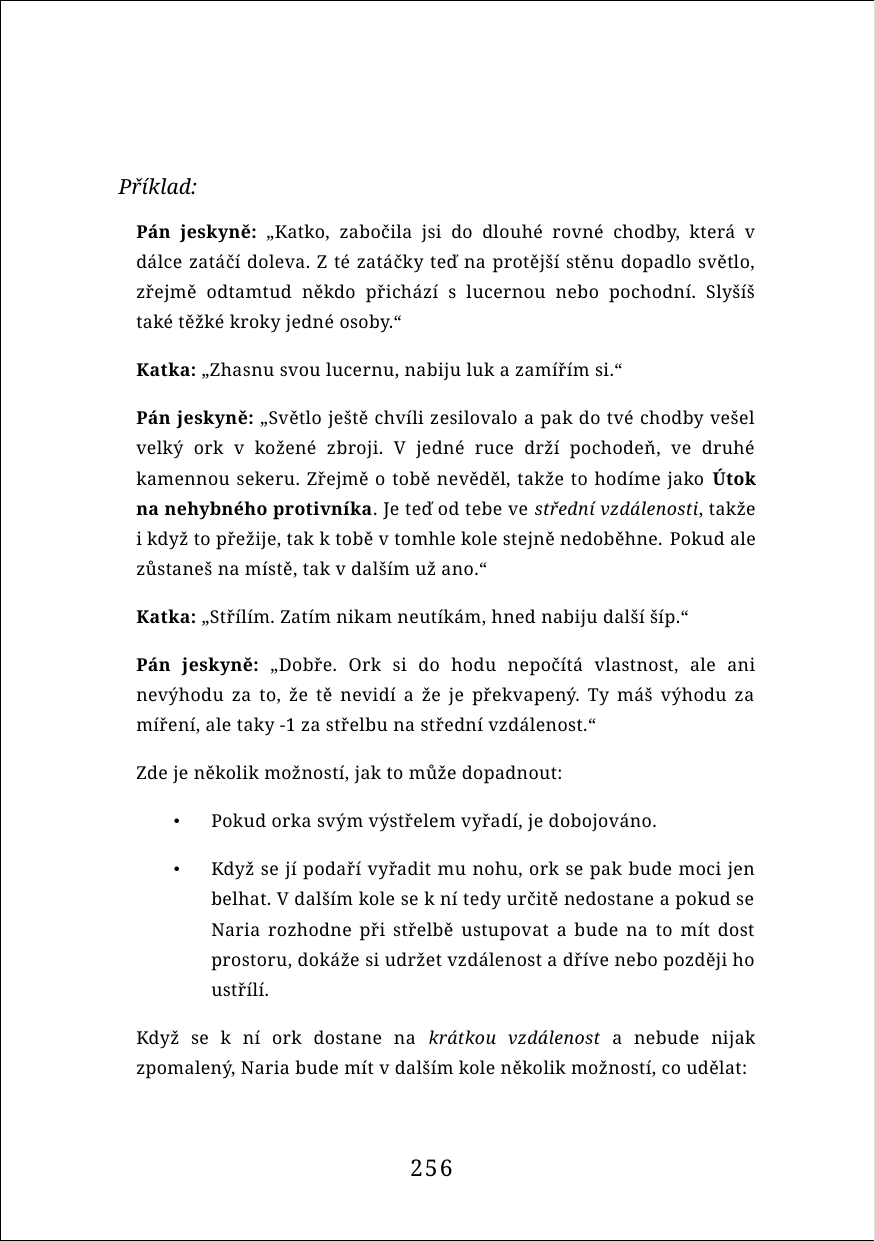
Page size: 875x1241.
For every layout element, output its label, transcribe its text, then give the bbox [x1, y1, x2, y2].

text Pán jeskyně: „Světlo ještě chvíli zesilovalo a pak do tvé chodby vešel velký ork v kožené zbroji. V jedné ruce drží pochodeň, ve druhé kamennou sekeru. Zřejmě o tobě nevěděl, takže to hodíme jako Útok na nehybného protivníka. Je teď od tebe ve střední vzdálenosti, takže i když to přežije, tak k tobě v tomhle kole stejně nedoběhne. Pokud ale zůstaneš na místě, tak v dalším už ano.“ [136, 406, 756, 581]
text Katka: „Střílím. Zatím nikam neutíkám, hned nabiju další šíp.“ [136, 604, 756, 629]
list Když se jí podaří vyřadit mu nohu, ork se pak bude moci jen belhat. V dalším kole se k ní tedy určitě nedostane a pokud se Naria rozhodne při střelbě ustupovat a bude na to mít dost prostoru, dokáže si udržet vzdálenost a dříve nebo později ho ustřílí. [173, 857, 756, 1002]
text Zde je několik možností, jak to může dopadnout: [136, 761, 756, 785]
text Pán jeskyně: „Dobře. Ork si do hodu nepočítá vlastnost, ale ani nevýhodu za to, že tě nevidí a že je překvapený. Ty máš výhodu za míření, ale taky -1 za střelbu na střední vzdálenost.“ [136, 652, 756, 737]
text Příklad: [118, 172, 756, 200]
text Pán jeskyně: „Katko, zabočila jsi do dlouhé rovné chodby, která v dálce zatáčí doleva. Z té zatáčky teď na protější stěnu dopadlo světlo, zřejmě odtamtud někdo přichází s lucernou nebo pochodní. Slyšíš také těžké kroky jedné osoby.“ [136, 219, 756, 334]
text Katka: „Zhasnu svou lucernu, nabiju luk a zamířím si.“ [136, 358, 756, 382]
list Pokud orka svým výstřelem vyřadí, je dobojováno. [173, 809, 756, 833]
text Když se k ní ork dostane na krátkou vzdálenost a nebude nijak zpomalený, Naria bude mít v dalším kole několik možností, co udělat: [136, 1025, 756, 1080]
